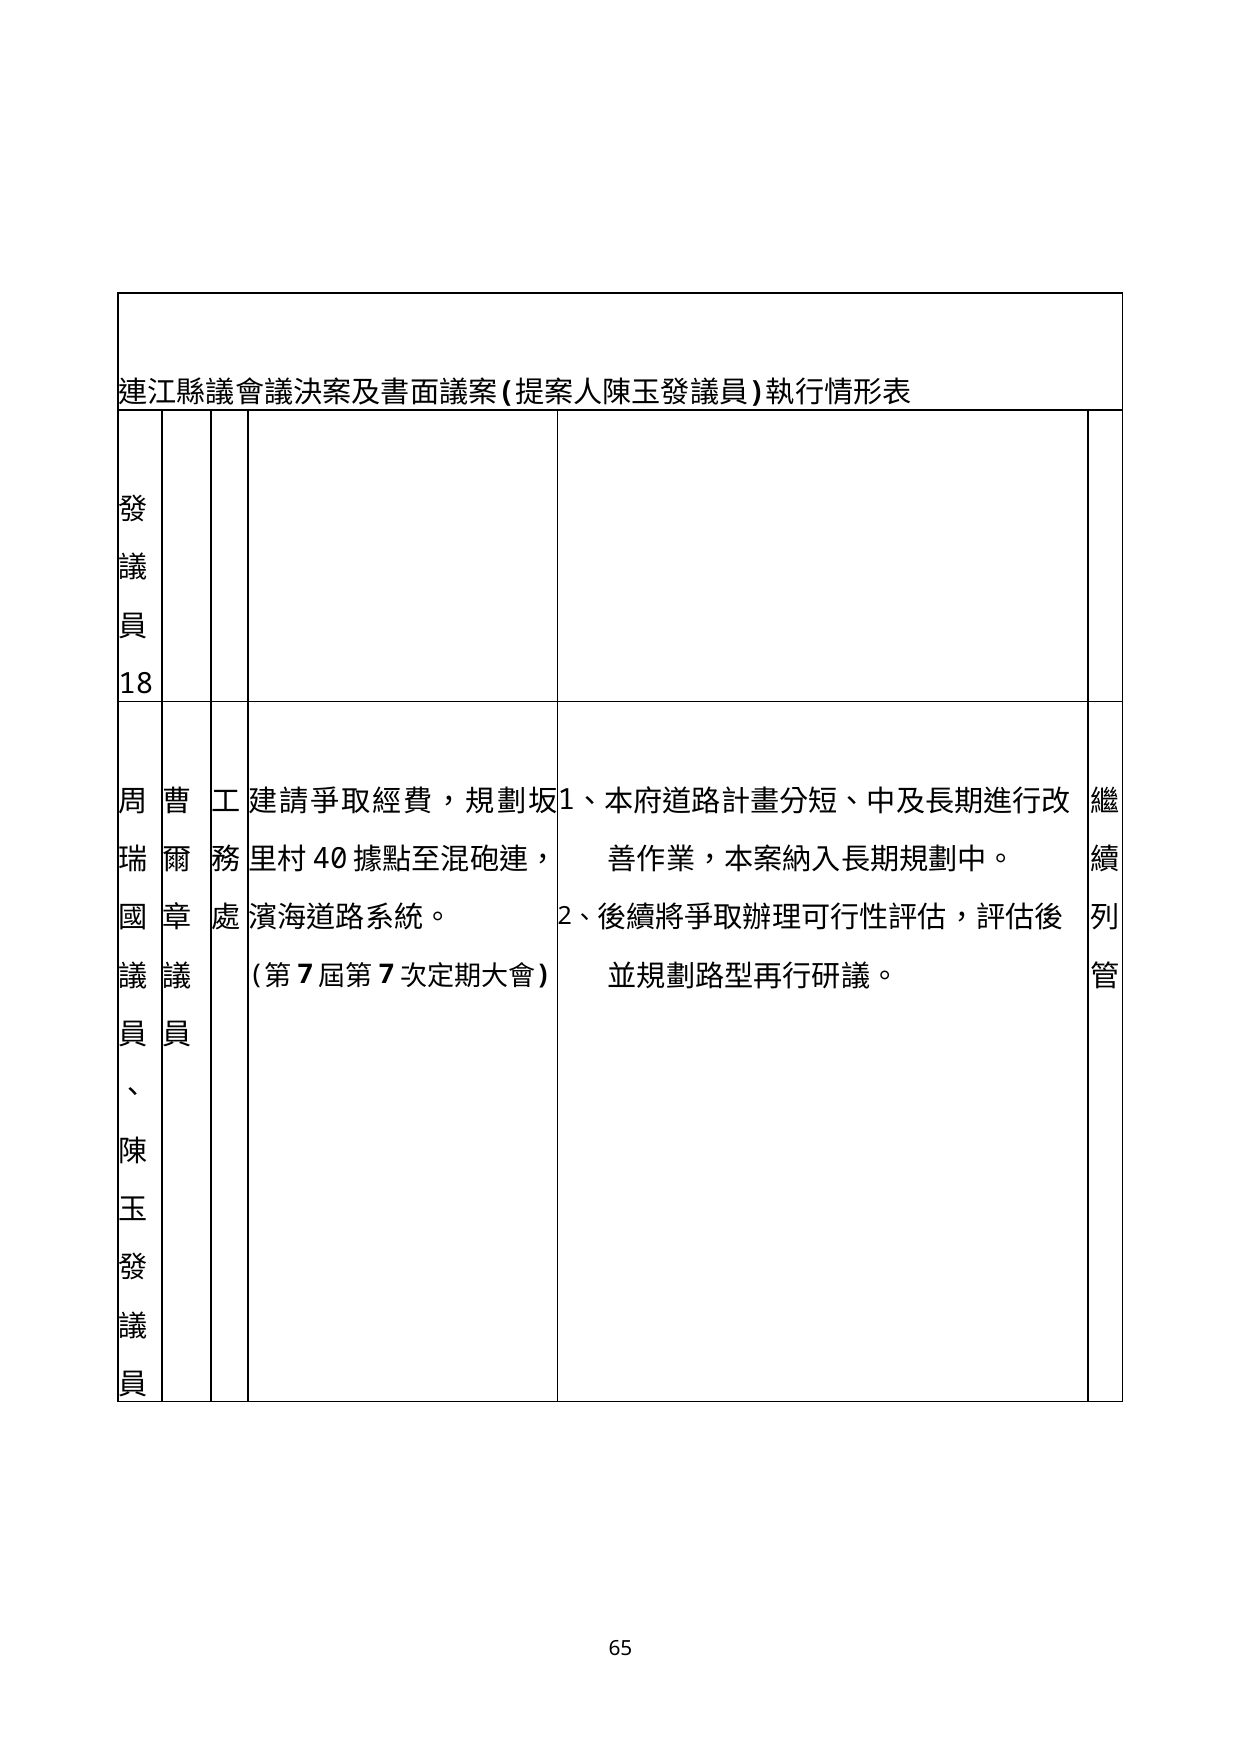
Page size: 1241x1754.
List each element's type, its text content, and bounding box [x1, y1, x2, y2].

table_cell 建請爭取經費，規劃坂里村40據點至混砲連，濱海道路系統。 (第7屆第7次定期大會) [249, 702, 557, 1401]
table_cell 工務處 [212, 702, 247, 1401]
table_cell 本府道路計畫分短、中及長期進行改善作業，本案納入長期規劃中。 後續將爭取辦理可行性評估，評估後並規劃路型再行研議。 [558, 702, 1087, 1401]
table_cell [212, 411, 247, 701]
table_cell [249, 411, 557, 701]
table_header 連江縣議會議決案及書面議案(提案人陳玉發議員)執行情形表 [119, 294, 1122, 409]
table_cell [1089, 411, 1122, 701]
table_cell [163, 411, 210, 701]
table_cell [558, 411, 1087, 701]
table_cell 曹爾章議員 [163, 702, 210, 1401]
table_cell 周瑞國議員 、陳玉發議員 [119, 702, 161, 1401]
table_cell 繼續列管 [1089, 702, 1122, 1401]
table_cell 發議員 18 [119, 411, 161, 701]
